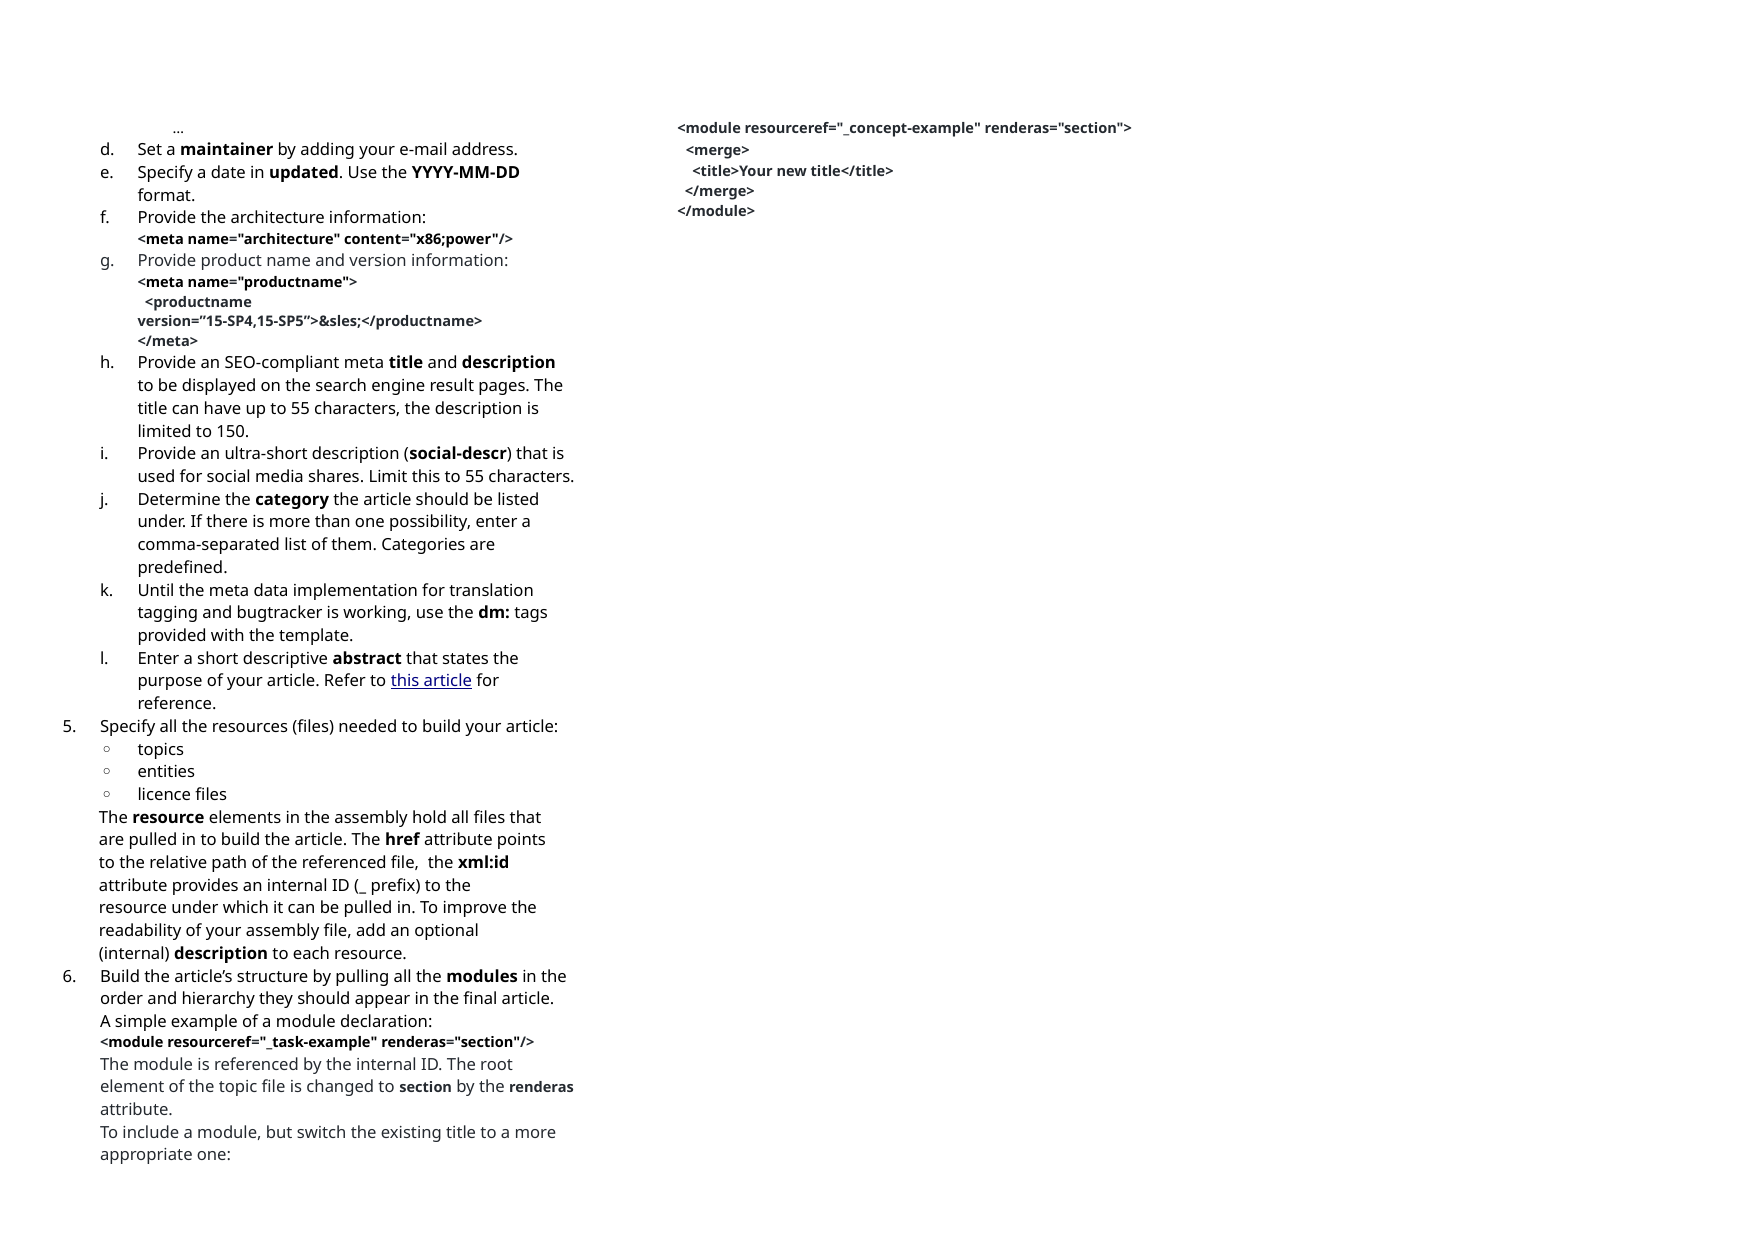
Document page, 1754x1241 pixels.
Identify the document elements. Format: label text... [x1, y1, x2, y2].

list <merge> [639, 138, 1152, 161]
list <productname version=”15-SP4,15-SP5”>&sles;</productname> </meta> [100, 291, 575, 351]
list entities [100, 760, 575, 782]
list Provide an SEO-compliant meta title and description to be displayed on the search engine result pages. The title can have up to 55 characters, the description is limited to 150. [100, 351, 575, 442]
list Enter a short descriptive abstract that states the purpose of your article. Refer to this article for reference. [100, 646, 575, 714]
list Specify all the resources (files) needed to build your article: [62, 714, 575, 737]
list <module resourceref="_concept-example" renderas="section"> [639, 118, 1152, 138]
list Provide the architecture information: [100, 206, 575, 229]
list <meta name="architecture" content="x86;power"/> [100, 229, 575, 249]
list Provide product name and version information: [100, 249, 575, 271]
text The resource elements in the assembly hold all files that are pulled in to build the article. The href attribute points to the relative path of the referenced file, the xml:id attribute provides an internal ID (_ prefix) to the resource under which it can be pulled in. To improve the readability of your assembly file, add an optional (internal) description to each resource. [25, 805, 575, 964]
list To include a module, but switch the existing title to a more appropriate one: [62, 1120, 575, 1166]
list <meta name="productname"> [100, 271, 575, 291]
list licence files [100, 782, 575, 805]
list </merge> [639, 181, 1152, 201]
list topics [100, 737, 575, 760]
list Provide an ultra-short description (social-descr) that is used for social media shares. Limit this to 55 characters. [100, 442, 575, 487]
text …​ [172, 118, 575, 138]
list Until the meta data implementation for translation tagging and bugtracker is working, use the dm: tags provided with the template. [100, 578, 575, 646]
list </module> [639, 201, 1152, 220]
list Specify a date in updated. Use the YYYY-MM-DD format. [100, 161, 575, 206]
list <title>Your new title</title> [639, 161, 1152, 181]
list Determine the category the article should be listed under. If there is more than one possibility, enter a comma-separated list of them. Categories are predefined. [100, 487, 575, 578]
list Build the article’s structure by pulling all the modules in the order and hierarchy they should appear in the final article. [62, 964, 575, 1009]
list Set a maintainer by adding your e-mail address. [100, 138, 575, 161]
list A simple example of a module declaration: [62, 1009, 575, 1032]
list <module resourceref="_task-example" renderas="section"/> The module is referenced by the internal ID. The root element of the topic file is changed to section by the renderas attribute. [62, 1032, 575, 1120]
